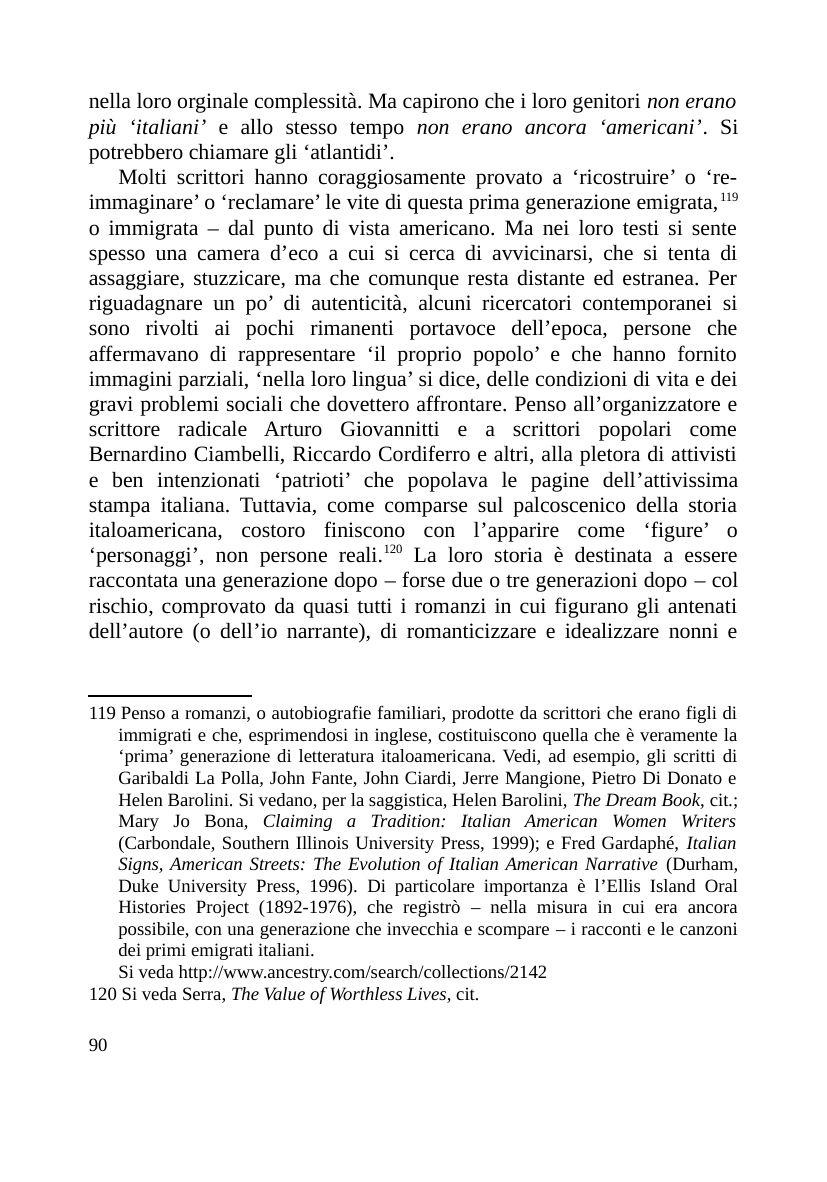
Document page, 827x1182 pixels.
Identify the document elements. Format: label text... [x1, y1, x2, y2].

text nella loro orginale complessità. Ma capirono che i loro genitori non erano più ‘italiani’ e allo stesso tempo non erano ancora ‘americani’. Si potrebbero chiamare gli ‘atlantidi’. [88, 88, 738, 164]
text Si veda Serra, The Value of Worthless Lives, cit. [88, 982, 738, 1004]
text Penso a romanzi, o autobiografie familiari, prodotte da scrittori che erano figli di immigrati e che, esprimendosi in inglese, costituiscono quella che è veramente la ‘prima’ generazione di letteratura italoamericana. Vedi, ad esempio, gli scritti di Garibaldi La Polla, John Fante, John Ciardi, Jerre Mangione, Pietro Di Donato e Helen Barolini. Si vedano, per la saggistica, Helen Barolini, The Dream Book, cit.; Mary Jo Bona, Claiming a Tradition: Italian American Women Writers (Carbondale, Southern Illinois University Press, 1999); e Fred Gardaphé, Italian Signs, American Streets: The Evolution of Italian American Narrative (Durham, Duke University Press, 1996). Di particolare importanza è l’Ellis Island Oral Histories Project (1892-1976), che registrò – nella misura in cui era ancora possibile, con una generazione che invecchia e scompare – i racconti e le canzoni dei primi emigrati italiani. [88, 702, 738, 961]
text Si veda http://www.ancestry.com/search/collections/2142 [88, 961, 738, 982]
text Molti scrittori hanno coraggiosamente provato a ‘ricostruire’ o ‘re-immaginare’ o ‘reclamare’ le vite di questa prima generazione emigrata, o immigrata – dal punto di vista americano. Ma nei loro testi si sente spesso una camera d’eco a cui si cerca di avvicinarsi, che si tenta di assaggiare, stuzzicare, ma che comunque resta distante ed estranea. Per riguadagnare un po’ di autenticità, alcuni ricercatori contemporanei si sono rivolti ai pochi rimanenti portavoce dell’epoca, persone che affermavano di rappresentare ‘il proprio popolo’ e che hanno fornito immagini parziali, ‘nella loro lingua’ si dice, delle condizioni di vita e dei gravi problemi sociali che dovettero affrontare. Penso all’organizzatore e scrittore radicale Arturo Giovannitti e a scrittori popolari come Bernardino Ciambelli, Riccardo Cordiferro e altri, alla pletora di attivisti e ben intenzionati ‘patrioti’ che popolava le pagine dell’attivissima stampa italiana. Tuttavia, come comparse sul palcoscenico della storia italoamericana, costoro finiscono con l’apparire come ‘figure’ o ‘personaggi’, non persone reali. La loro storia è destinata a essere raccontata una generazione dopo – forse due o tre generazioni dopo – col rischio, comprovato da quasi tutti i romanzi in cui figurano gli antenati dell’autore (o dell’io narrante), di romanticizzare e idealizzare nonni e [88, 164, 738, 643]
